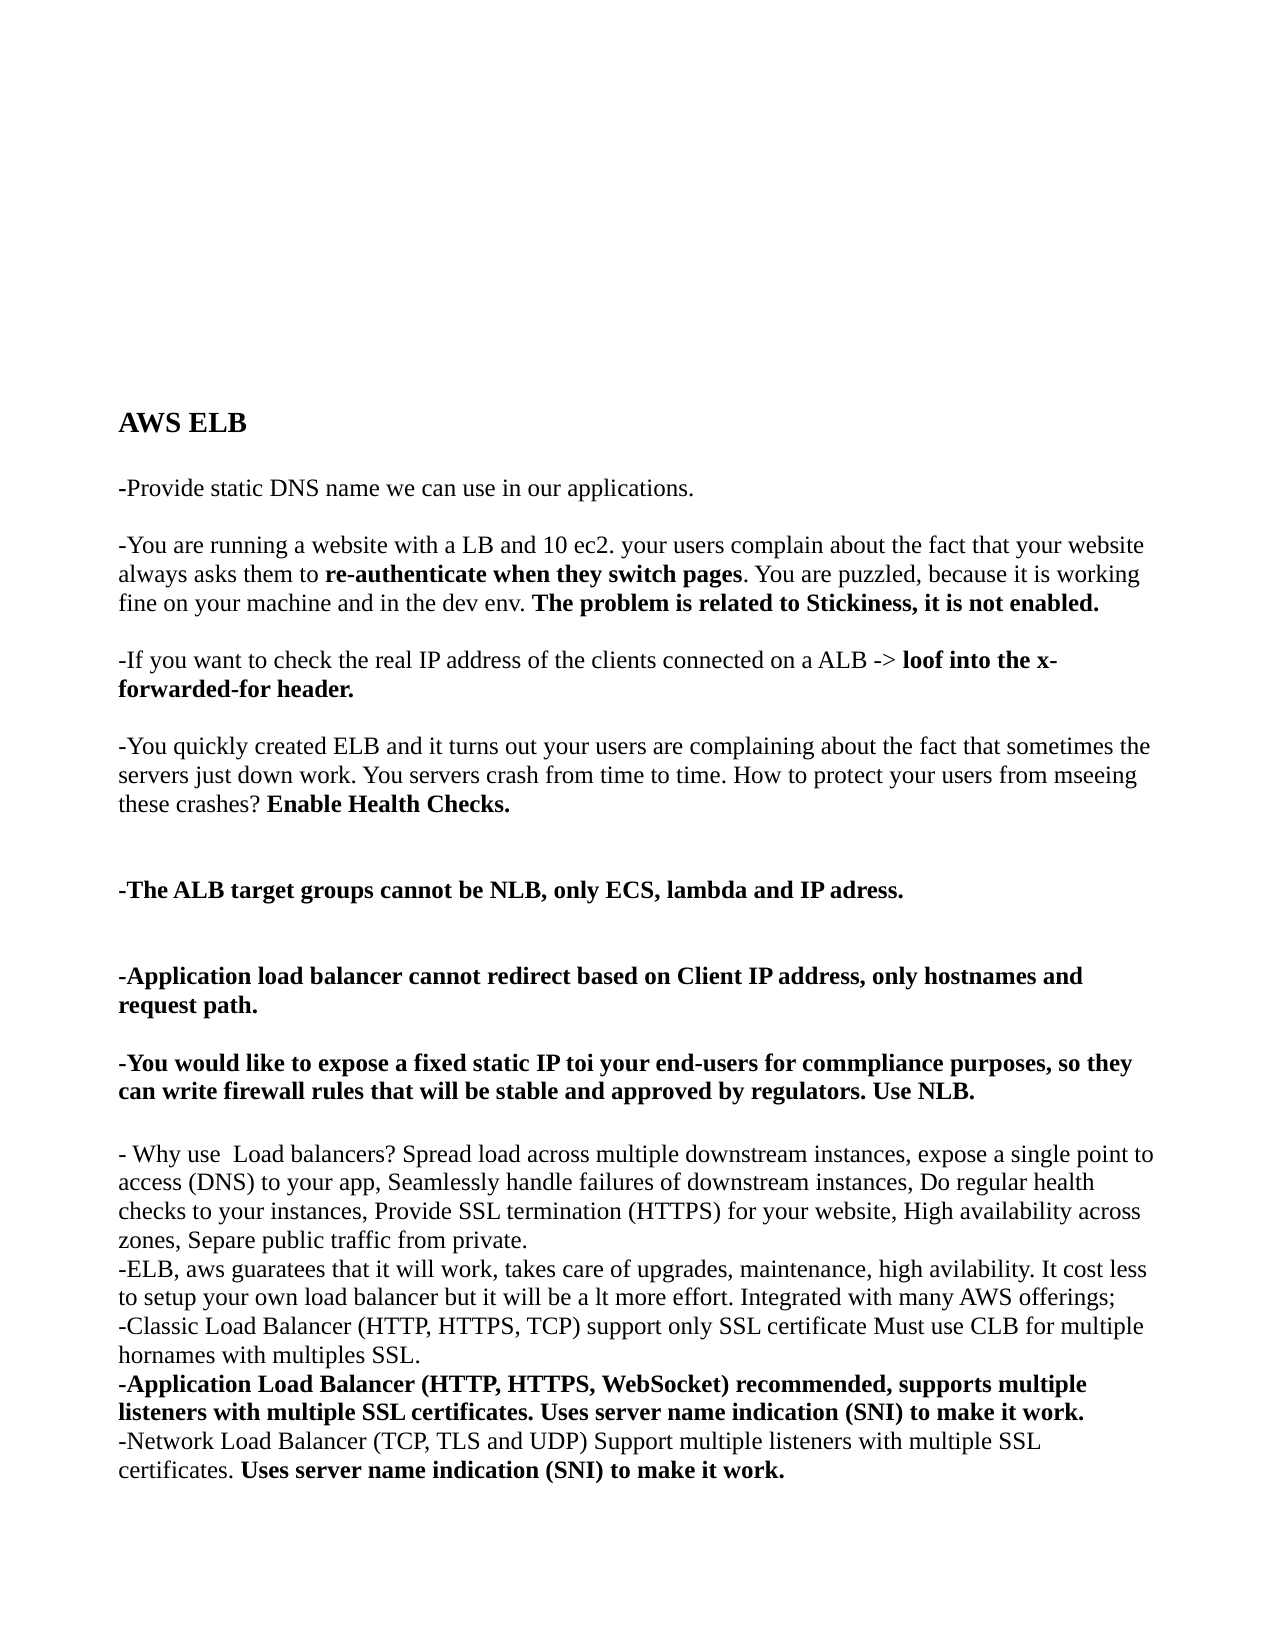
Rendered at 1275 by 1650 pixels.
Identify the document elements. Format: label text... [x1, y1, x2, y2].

text -You would like to expose a fixed static IP toi your end-users for commpliance purposes, so they can write firewall rules that will be stable and approved by regulators. Use NLB. [118, 1048, 1157, 1105]
text - Why use Load balancers? Spread load across multiple downstream instances, expose a single point to access (DNS) to your app, Seamlessly handle failures of downstream instances, Do regular health checks to your instances, Provide SSL termination (HTTPS) for your website, High availability across zones, Separe public traffic from private. [118, 1139, 1157, 1254]
text AWS ELB [118, 406, 1157, 439]
text -Classic Load Balancer (HTTP, HTTPS, TCP) support only SSL certificate Must use CLB for multiple hornames with multiples SSL. [118, 1311, 1157, 1369]
text -Application load balancer cannot redirect based on Client IP address, only hostnames and request path. [118, 961, 1157, 1019]
text -ELB, aws guaratees that it will work, takes care of upgrades, maintenance, high avilability. It cost less to setup your own load balancer but it will be a lt more effort. Integrated with many AWS offerings; [118, 1254, 1157, 1311]
text -Network Load Balancer (TCP, TLS and UDP) Support multiple listeners with multiple SSL certificates. Uses server name indication (SNI) to make it work. [118, 1426, 1157, 1484]
text -You are running a website with a LB and 10 ec2. your users complain about the fact that your website always asks them to re-authenticate when they switch pages. You are puzzled, because it is working fine on your machine and in the dev env. The problem is related to Stickiness, it is not enabled. [118, 530, 1157, 616]
text -If you want to check the real IP address of the clients connected on a ALB -> loof into the x-forwarded-for header. [118, 645, 1157, 703]
text -Application Load Balancer (HTTP, HTTPS, WebSocket) recommended, supports multiple listeners with multiple SSL certificates. Uses server name indication (SNI) to make it work. [118, 1369, 1157, 1426]
text -The ALB target groups cannot be NLB, only ECS, lambda and IP adress. [118, 875, 1157, 904]
text -Provide static DNS name we can use in our applications. [118, 473, 1157, 501]
text -You quickly created ELB and it turns out your users are complaining about the fact that sometimes the servers just down work. You servers crash from time to time. How to protect your users from mseeing these crashes? Enable Health Checks. [118, 731, 1157, 818]
